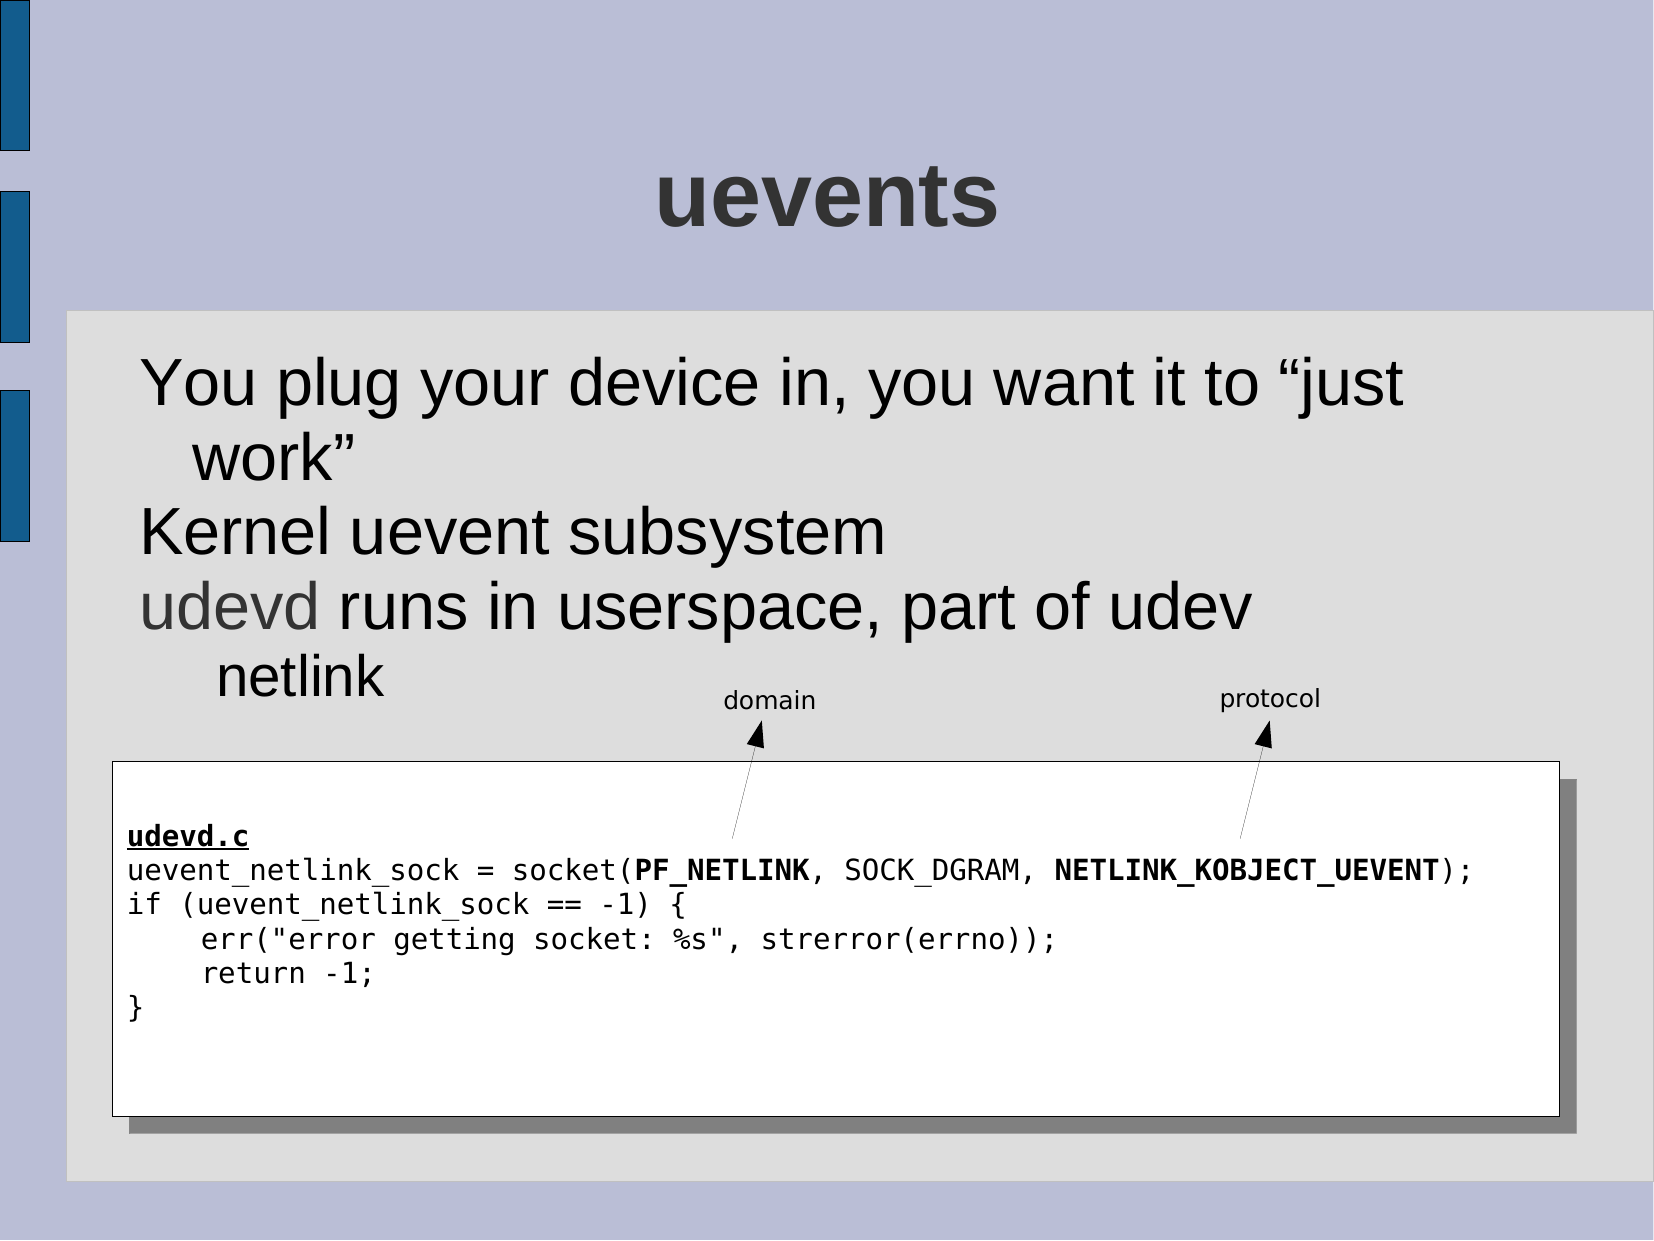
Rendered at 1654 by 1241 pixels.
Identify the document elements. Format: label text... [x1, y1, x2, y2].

text_box protocol [1204, 676, 1341, 721]
title uevents [121, 98, 1534, 291]
text_box domain [708, 679, 886, 724]
list You plug your device in, you want it to “just work” Kernel uevent subsystem udevd runs in userspace, part of udev netlink [121, 344, 1534, 761]
text_box udevd.c uevent_netlink_sock = socket(PF_NETLINK, SOCK_DGRAM, NETLINK_KOBJECT_UEVENT); if (uevent_netlink_sock == -1) { err("error getting socket: %s", strerror(errno)); return -1; } [112, 761, 1560, 1117]
